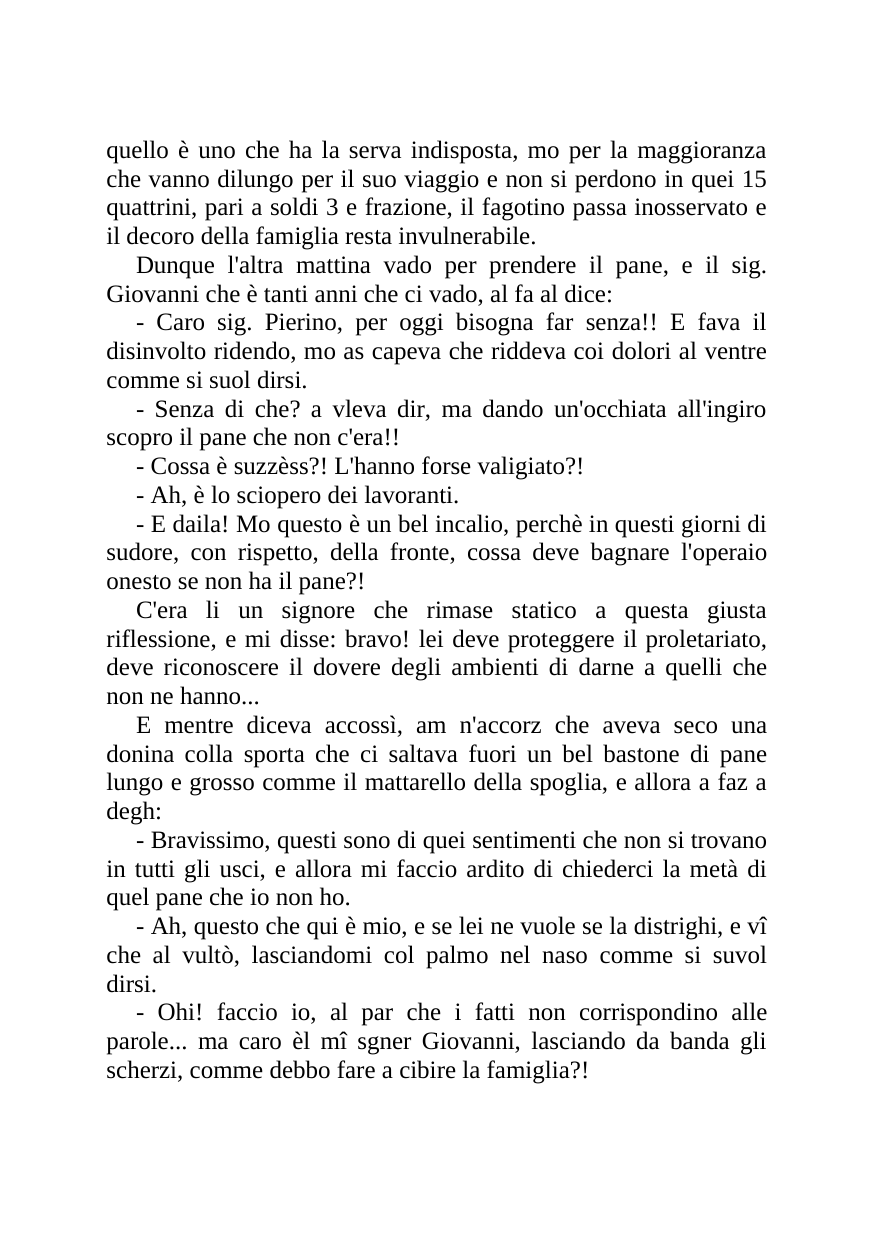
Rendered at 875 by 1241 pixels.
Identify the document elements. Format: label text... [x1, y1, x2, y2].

text - Bravissimo, questi sono di quei sentimenti che non si trovano in tutti gli usci, e allora mi faccio ardito di chiederci la metà di quel pane che io non ho. [106, 825, 768, 911]
text - E daila! Mo questo è un bel incalio, perchè in questi giorni di sudore, con rispetto, della fronte, cossa deve bagnare l'operaio onesto se non ha il pane?! [106, 509, 768, 595]
text Dunque l'altra mattina vado per prendere il pane, e il sig. Giovanni che è tanti anni che ci vado, al fa al dice: [106, 250, 768, 307]
text E mentre diceva accossì, am n'accorz che aveva seco una donina colla sporta che ci saltava fuori un bel bastone di pane lungo e grosso comme il mattarello della spoglia, e allora a faz a degh: [106, 710, 768, 825]
text - Caro sig. Pierino, per oggi bisogna far senza!! E fava il disinvolto ridendo, mo as capeva che riddeva coi dolori al ventre comme si suol dirsi. [106, 307, 768, 394]
text - Ah, è lo sciopero dei lavoranti. [106, 480, 768, 509]
text - Ah, questo che qui è mio, e se lei ne vuole se la distrighi, e vî che al vultò, lasciandomi col palmo nel naso comme si suvol dirsi. [106, 911, 768, 997]
text - Ohi! faccio io, al par che i fatti non corrispondino alle parole... ma caro èl mî sgner Giovanni, lasciando da banda gli scherzi, comme debbo fare a cibire la famiglia?! [106, 997, 768, 1084]
text quello è uno che ha la serva indisposta, mo per la maggioranza che vanno dilungo per il suo viaggio e non si perdono in quei 15 quattrini, pari a soldi 3 e frazione, il fagotino passa inosservato e il decoro della famiglia resta invulnerabile. [106, 135, 768, 250]
text - Cossa è suzzèss?! L'hanno forse valigiato?! [106, 451, 768, 480]
text C'era li un signore che rimase statico a questa giusta riflessione, e mi disse: bravo! lei deve proteggere il proletariato, deve riconoscere il dovere degli ambienti di darne a quelli che non ne hanno... [106, 595, 768, 710]
text - Senza di che? a vleva dir, ma dando un'occhiata all'ingiro scopro il pane che non c'era!! [106, 394, 768, 451]
